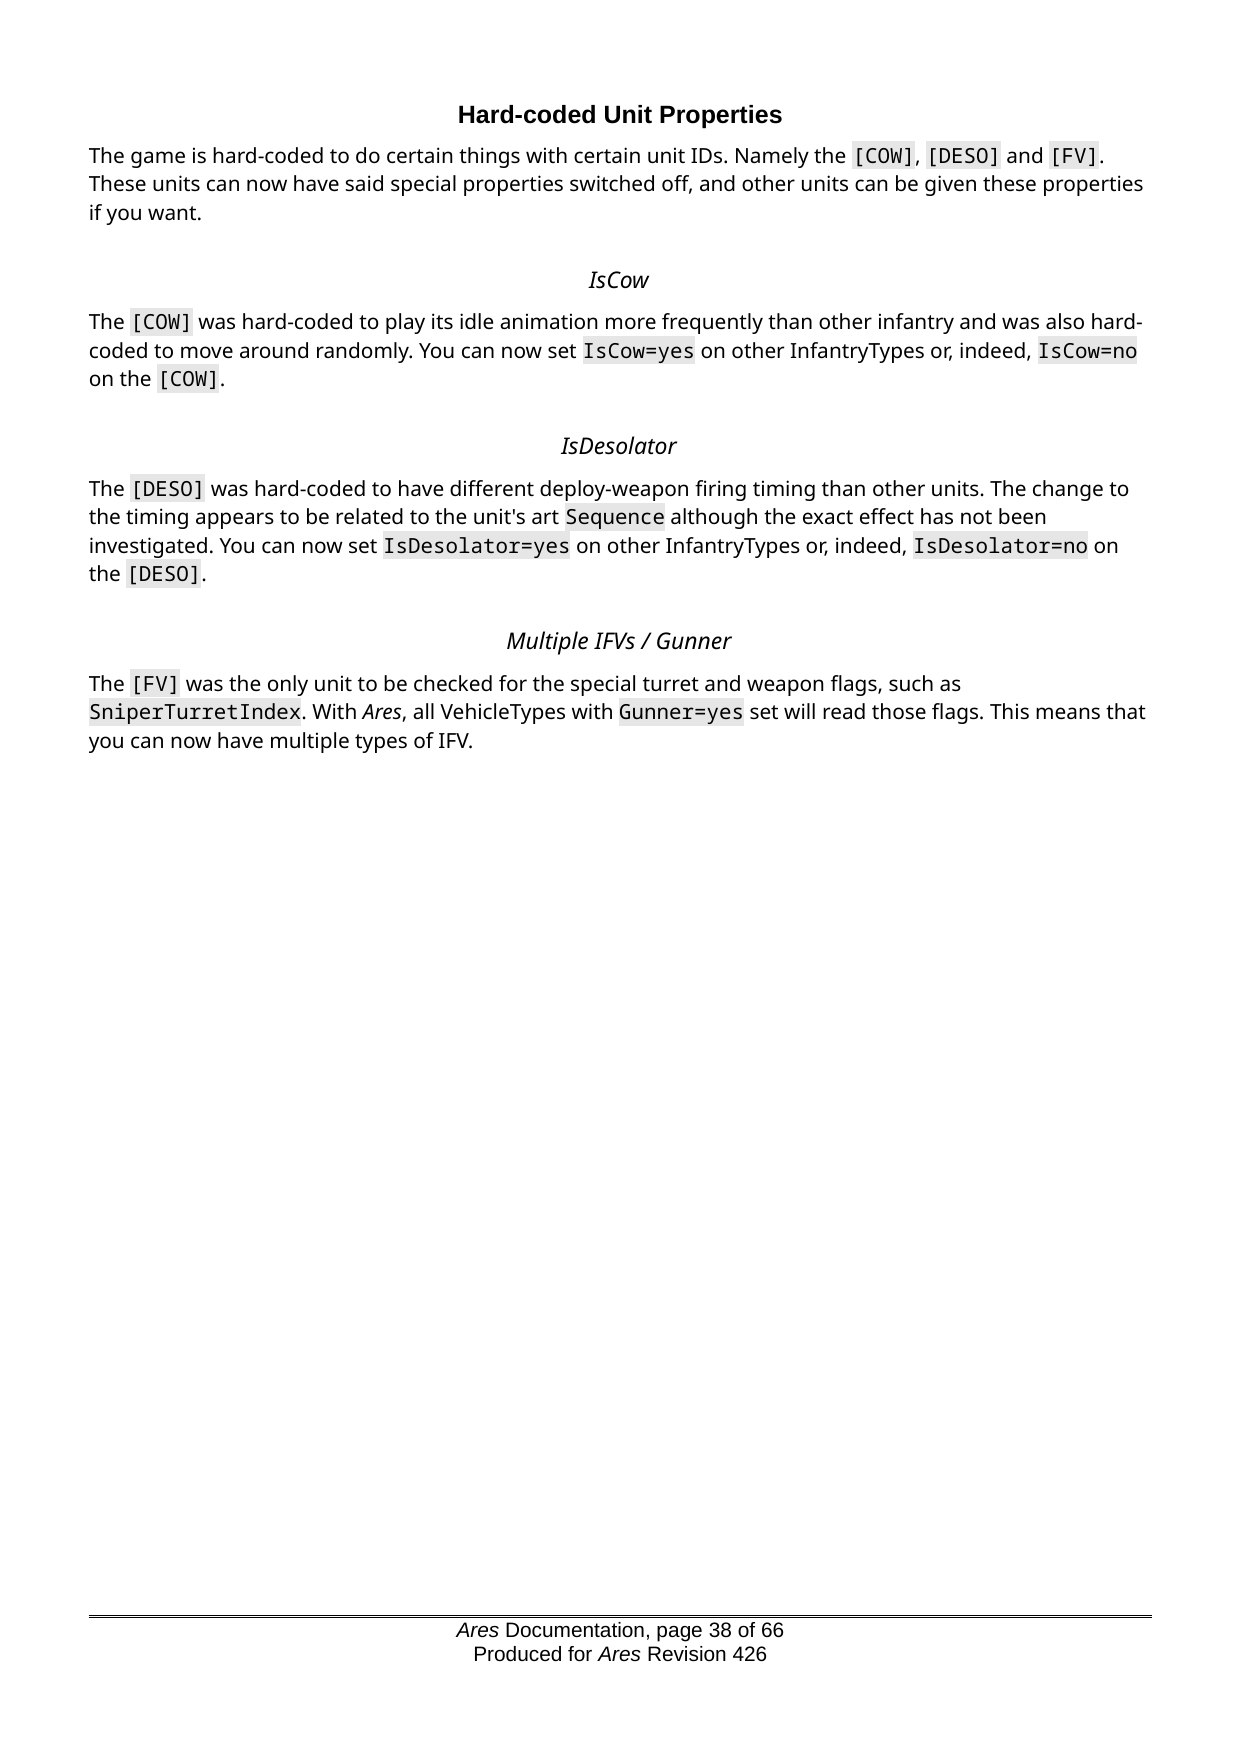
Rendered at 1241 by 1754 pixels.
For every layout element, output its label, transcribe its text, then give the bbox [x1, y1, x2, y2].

text The [DESO] was hard-coded to have different deploy-weapon firing timing than other units. The change to the timing appears to be related to the unit's art Sequence although the exact effect has not been investigated. You can now set IsDesolator=yes on other InfantryTypes or, indeed, IsDesolator=no on the [DESO]. [88, 474, 1152, 588]
text The [FV] was the only unit to be checked for the special turret and weapon flags, such as SniperTurretIndex. With Ares, all VehicleTypes with Gunner=yes set will read those flags. This means that you can now have multiple types of IFV. [88, 669, 1152, 754]
subtitle IsCow [88, 264, 1152, 295]
subtitle Hard-coded Unit Properties [88, 100, 1152, 129]
text The [COW] was hard-coded to play its idle animation more frequently than other infantry and was also hard-coded to move around randomly. You can now set IsCow=yes on other InfantryTypes or, indeed, IsCow=no on the [COW]. [88, 307, 1152, 393]
subtitle IsDesolator [88, 430, 1152, 461]
text The game is hard-coded to do certain things with certain unit IDs. Namely the [COW], [DESO] and [FV]. These units can now have said special properties switched off, and other units can be given these properties if you want. [88, 141, 1152, 226]
subtitle Multiple IFVs / Gunner [88, 625, 1152, 656]
